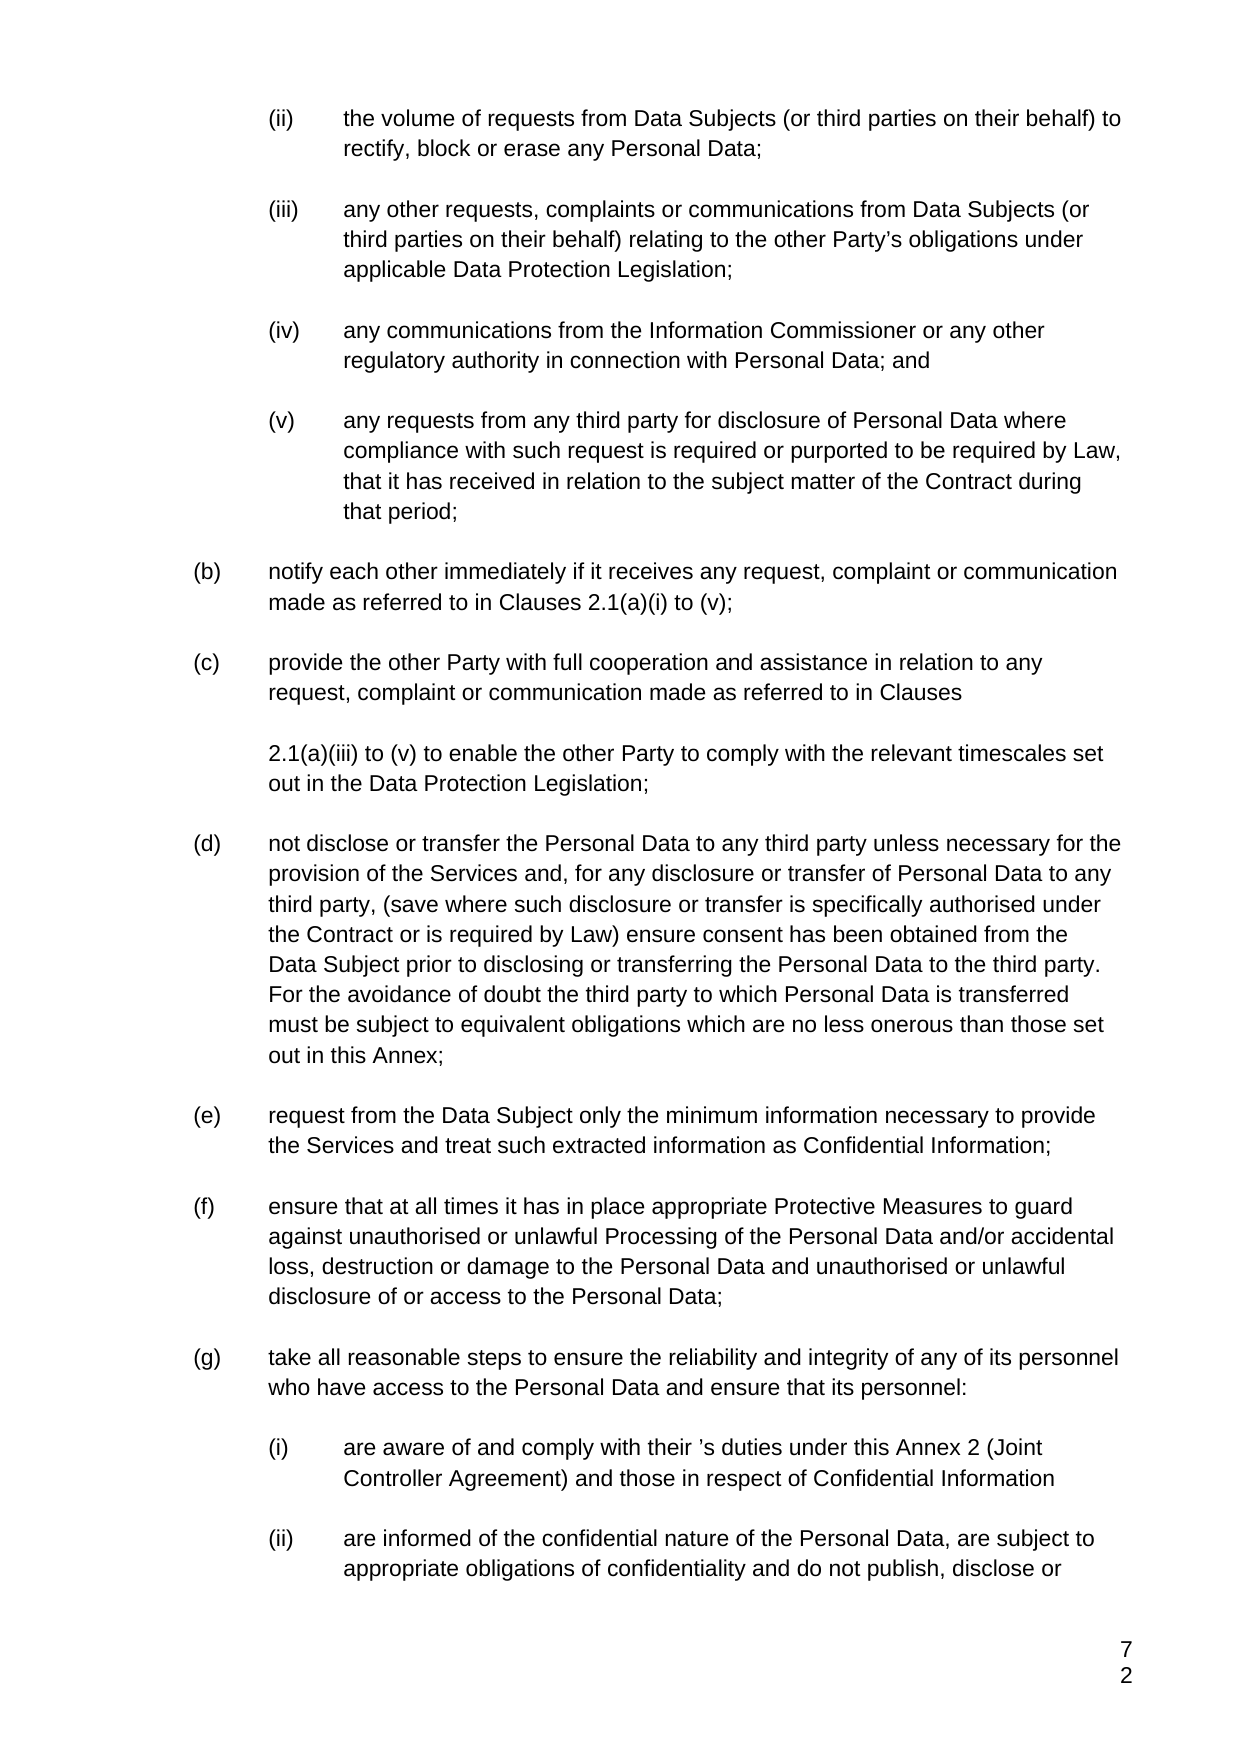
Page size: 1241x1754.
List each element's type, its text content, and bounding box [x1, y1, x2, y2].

text (iii) any other requests, complaints or communications from Data Subjects (or third parties on their behalf) relating to the other Party’s obligations under applicable Data Protection Legislation; [268, 196, 1122, 283]
text (v) any requests from any third party for disclosure of Personal Data where compliance with such request is required or purported to be required by Law, that it has received in relation to the subject matter of the Contract during that period; [268, 407, 1122, 524]
text (b) notify each other immediately if it receives any request, complaint or communication made as referred to in Clauses 2.1(a)(i) to (v); [193, 558, 1122, 615]
text 2.1(a)(iii) to (v) to enable the other Party to comply with the relevant timescales set out in the Data Protection Legislation; [268, 739, 1122, 796]
text (ii) the volume of requests from Data Subjects (or third parties on their behalf) to rectify, block or erase any Personal Data; [268, 105, 1122, 162]
text (iv) any communications from the Information Commissioner or any other regulatory authority in connection with Personal Data; and [268, 317, 1122, 373]
text (i) are aware of and comply with their ’s duties under this Annex 2 (Joint Controller Agreement) and those in respect of Confidential Information [268, 1434, 1122, 1491]
text (g) take all reasonable steps to ensure the reliability and integrity of any of its personnel who have access to the Personal Data and ensure that its personnel: [193, 1344, 1122, 1400]
text (e) request from the Data Subject only the minimum information necessary to provide the Services and treat such extracted information as Confidential Information; [193, 1102, 1122, 1159]
text (c) provide the other Party with full cooperation and assistance in relation to any request, complaint or communication made as referred to in Clauses [193, 649, 1122, 706]
text (f) ensure that at all times it has in place appropriate Protective Measures to guard against unauthorised or unlawful Processing of the Personal Data and/or accidental loss, destruction or damage to the Personal Data and unauthorised or unlawful disclosure of or access to the Personal Data; [193, 1193, 1122, 1310]
text (ii) are informed of the confidential nature of the Personal Data, are subject to appropriate obligations of confidentiality and do not publish, disclose or [268, 1525, 1122, 1582]
text (d) not disclose or transfer the Personal Data to any third party unless necessary for the provision of the Services and, for any disclosure or transfer of Personal Data to any third party, (save where such disclosure or transfer is specifically authorised under the Contract or is required by Law) ensure consent has been obtained from the Data Subject prior to disclosing or transferring the Personal Data to the third party. For the avoidance of doubt the third party to which Personal Data is transferred must be subject to equivalent obligations which are no less onerous than those set out in this Annex; [193, 830, 1122, 1068]
